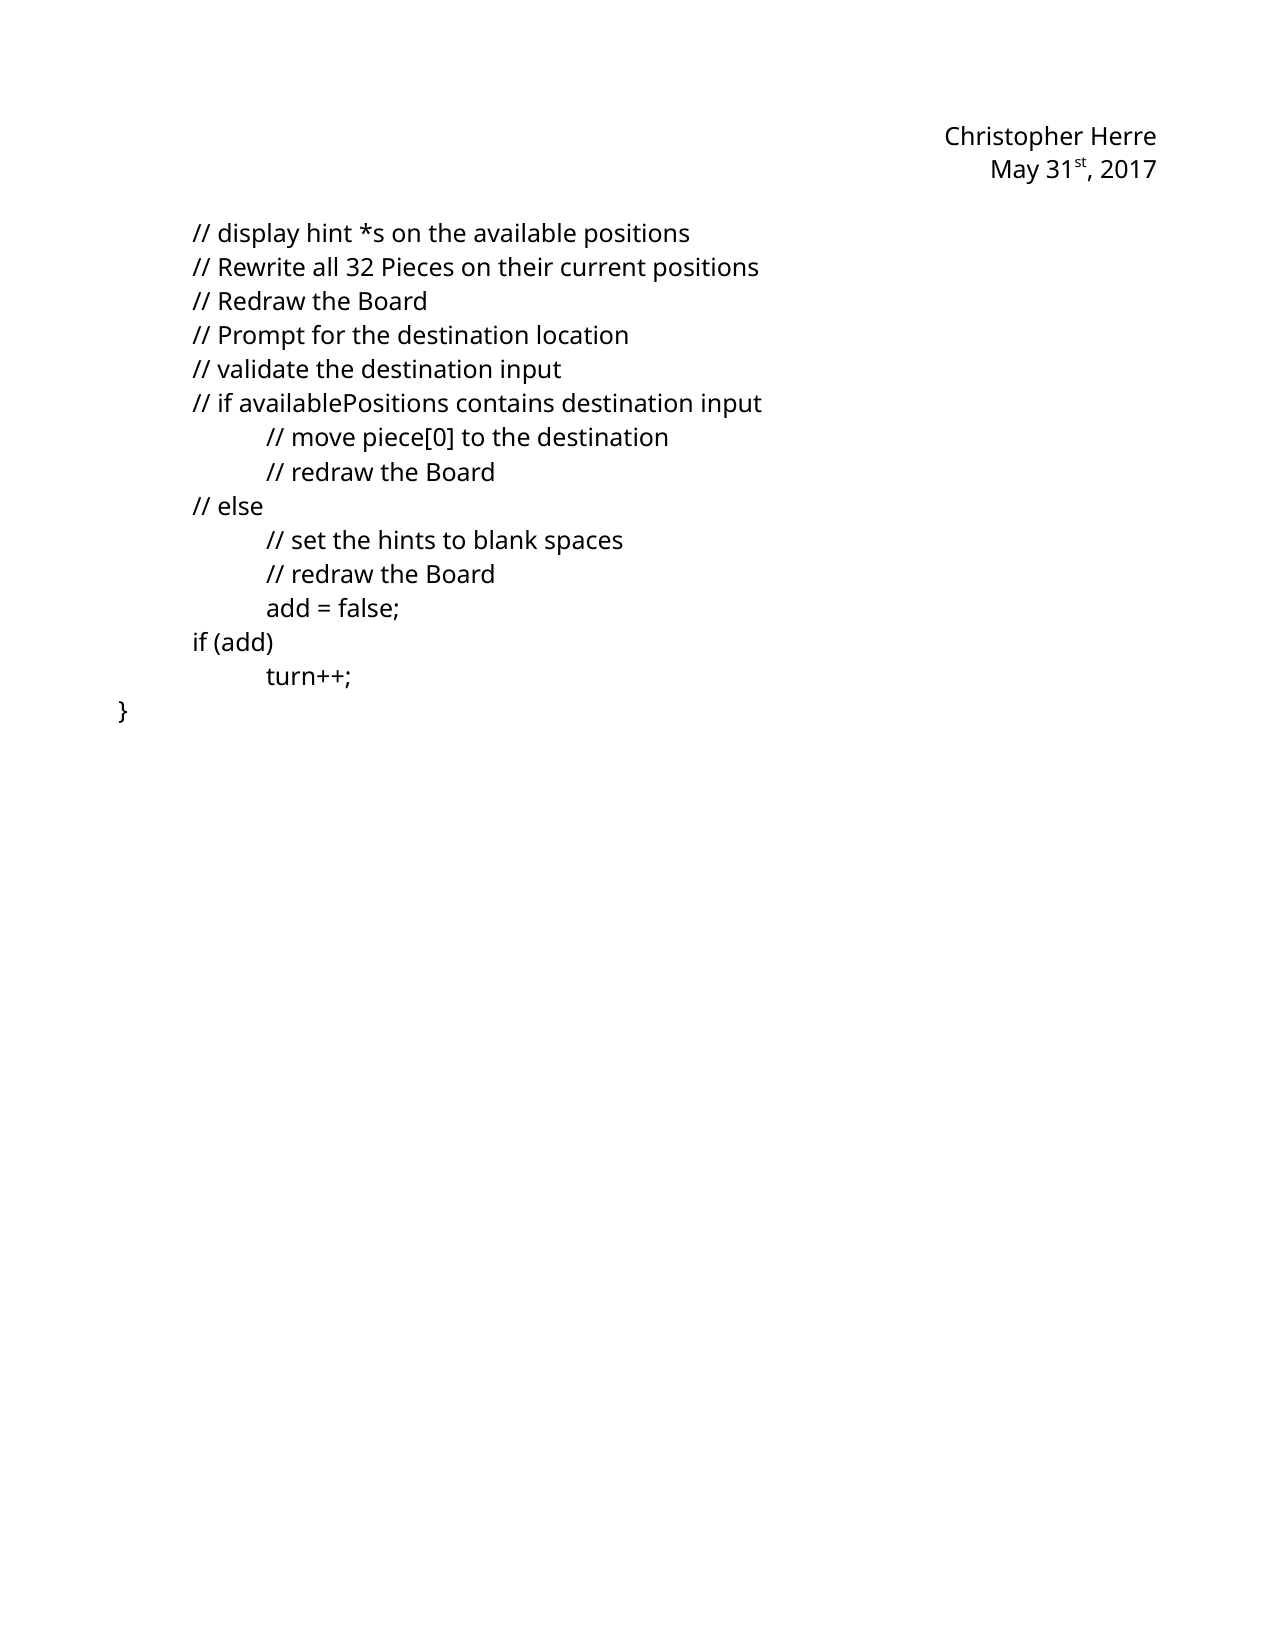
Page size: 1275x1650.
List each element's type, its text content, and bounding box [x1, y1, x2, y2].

text // redraw the Board [118, 556, 1157, 590]
text // Rewrite all 32 Pieces on their current positions [118, 250, 1157, 284]
text // if availablePositions contains destination input [118, 386, 1157, 420]
text if (add) [118, 624, 1157, 658]
text // set the hints to blank spaces [118, 522, 1157, 556]
text // validate the destination input [118, 352, 1157, 386]
text turn++; [118, 658, 1157, 693]
text // move piece[0] to the destination [118, 420, 1157, 454]
text // display hint *s on the available positions [118, 216, 1157, 250]
text // redraw the Board [118, 454, 1157, 488]
text // else [118, 488, 1157, 522]
text // Prompt for the destination location [118, 318, 1157, 352]
text add = false; [118, 590, 1157, 624]
text // Redraw the Board [118, 284, 1157, 318]
text } [118, 693, 1157, 727]
